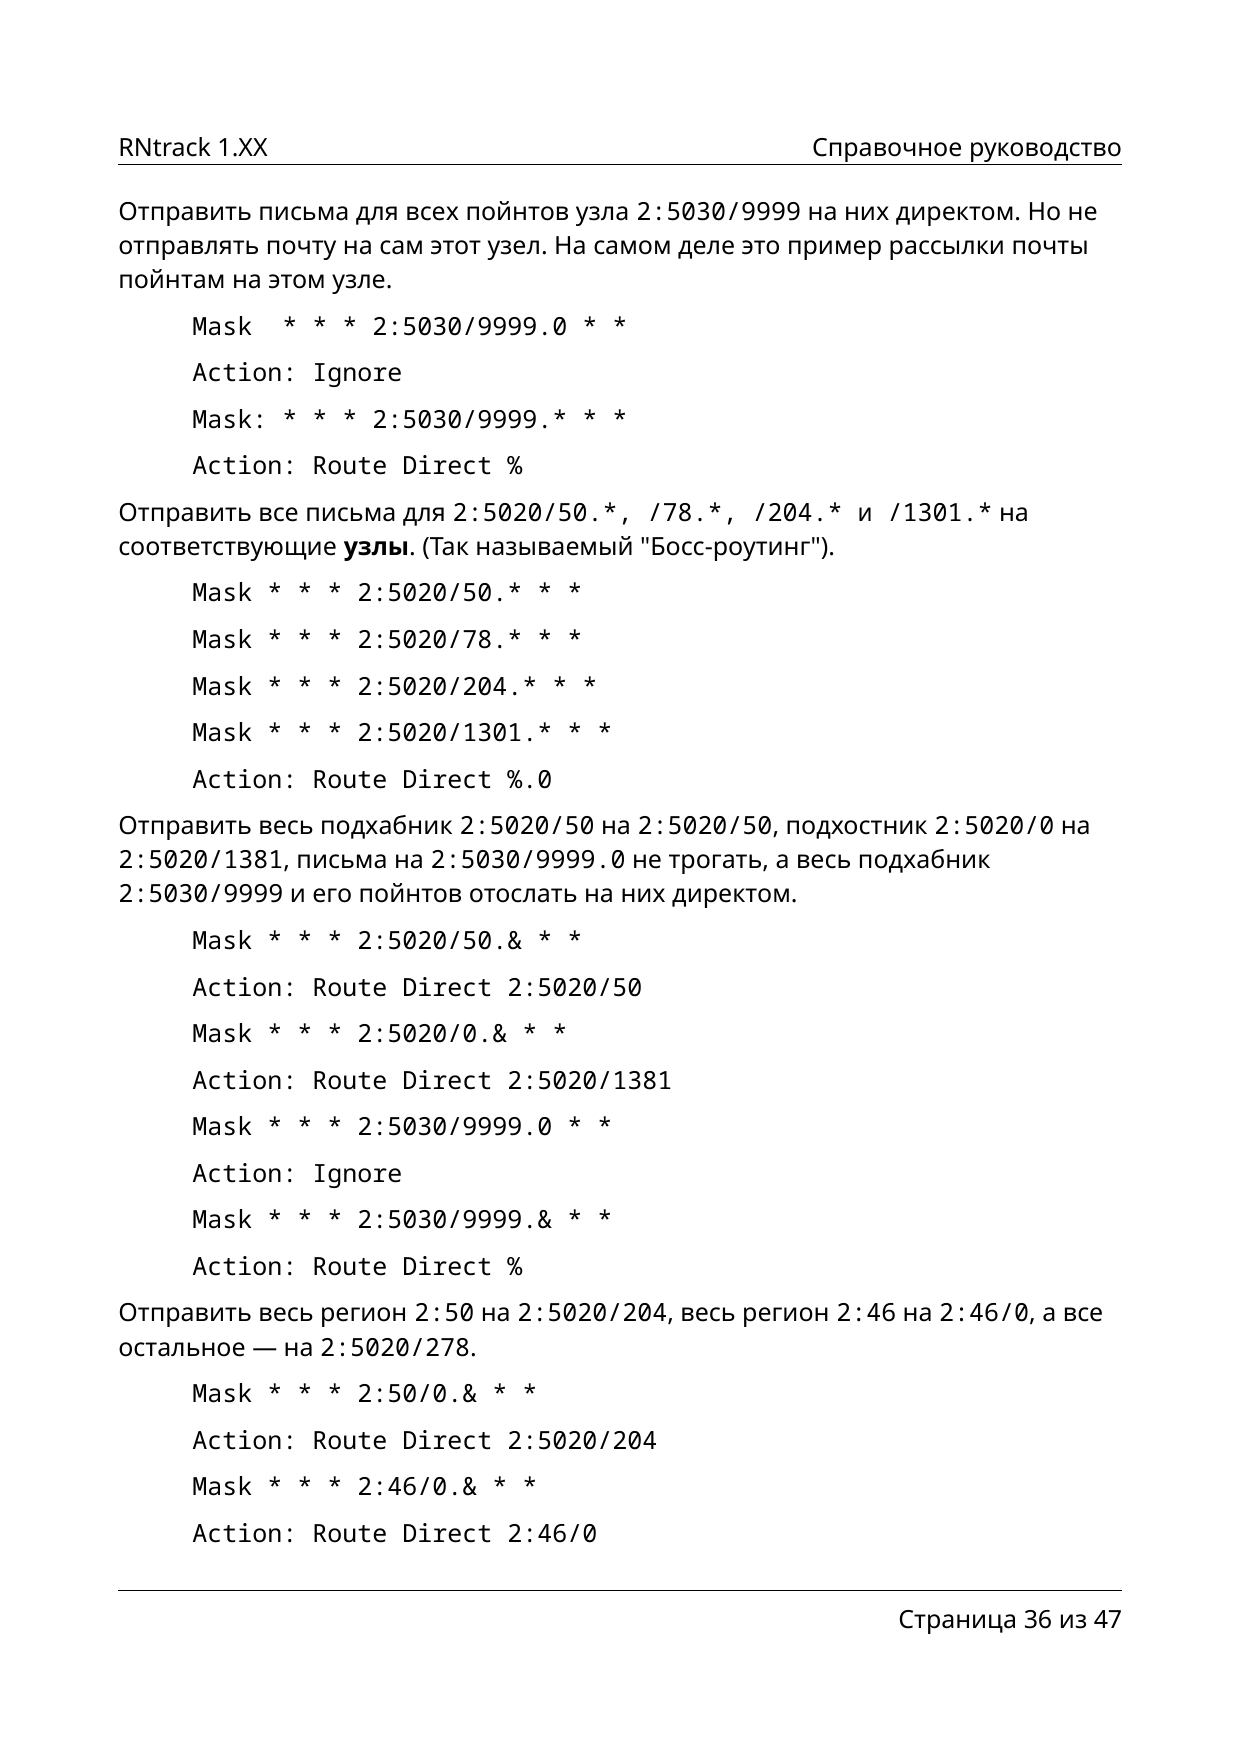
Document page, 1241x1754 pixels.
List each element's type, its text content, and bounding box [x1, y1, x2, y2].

text Mask * * * 2:5020/78.* * * [192, 622, 1122, 656]
text Action: Ignore [192, 355, 1122, 389]
text Action: Route Direct 2:5020/50 [192, 969, 1122, 1003]
text Mask * * * 2:5030/9999.0 * * [192, 308, 1122, 342]
text Action: Route Direct 2:5020/204 [192, 1422, 1122, 1456]
text Mask * * * 2:5020/1301.* * * [192, 715, 1122, 749]
text Mask * * * 2:50/0.& * * [192, 1376, 1122, 1410]
text Mask * * * 2:5020/50.* * * [192, 575, 1122, 609]
text Отправить весь регион 2:50 на 2:5020/204, весь регион 2:46 на 2:46/0, а все остальное — на 2:5020/278. [118, 1295, 1122, 1363]
text Mask * * * 2:5030/9999.0 * * [192, 1109, 1122, 1143]
text Action: Route Direct % [192, 448, 1122, 482]
text Action: Route Direct 2:5020/1381 [192, 1062, 1122, 1096]
text Action: Ignore [192, 1155, 1122, 1189]
text Отправить весь подхабник 2:5020/50 на 2:5020/50, подхостник 2:5020/0 на 2:5020/1381, письма на 2:5030/9999.0 не трогать, а весь подхабник 2:5030/9999 и его пойнтов отослать на них директом. [118, 808, 1122, 910]
text Mask * * * 2:5020/204.* * * [192, 668, 1122, 702]
text Mask * * * 2:5030/9999.& * * [192, 1202, 1122, 1236]
text Mask: * * * 2:5030/9999.* * * [192, 401, 1122, 435]
text Mask * * * 2:5020/50.& * * [192, 923, 1122, 957]
text Отправить письма для всех пойнтов узла 2:5030/9999 на них директом. Но не отправлять почту на сам этот узел. На самом деле это пример рассылки почты пойнтам на этом узле. [118, 193, 1122, 296]
text Action: Route Direct 2:46/0 [192, 1515, 1122, 1549]
text Action: Route Direct % [192, 1248, 1122, 1283]
text Отправить все письма для 2:5020/50.*, /78.*, /204.* и /1301.* на соответствующие узлы. (Так называемый "Босс-роутинг"). [118, 494, 1122, 563]
text Mask * * * 2:5020/0.& * * [192, 1016, 1122, 1050]
text Action: Route Direct %.0 [192, 761, 1122, 795]
text Mask * * * 2:46/0.& * * [192, 1469, 1122, 1503]
